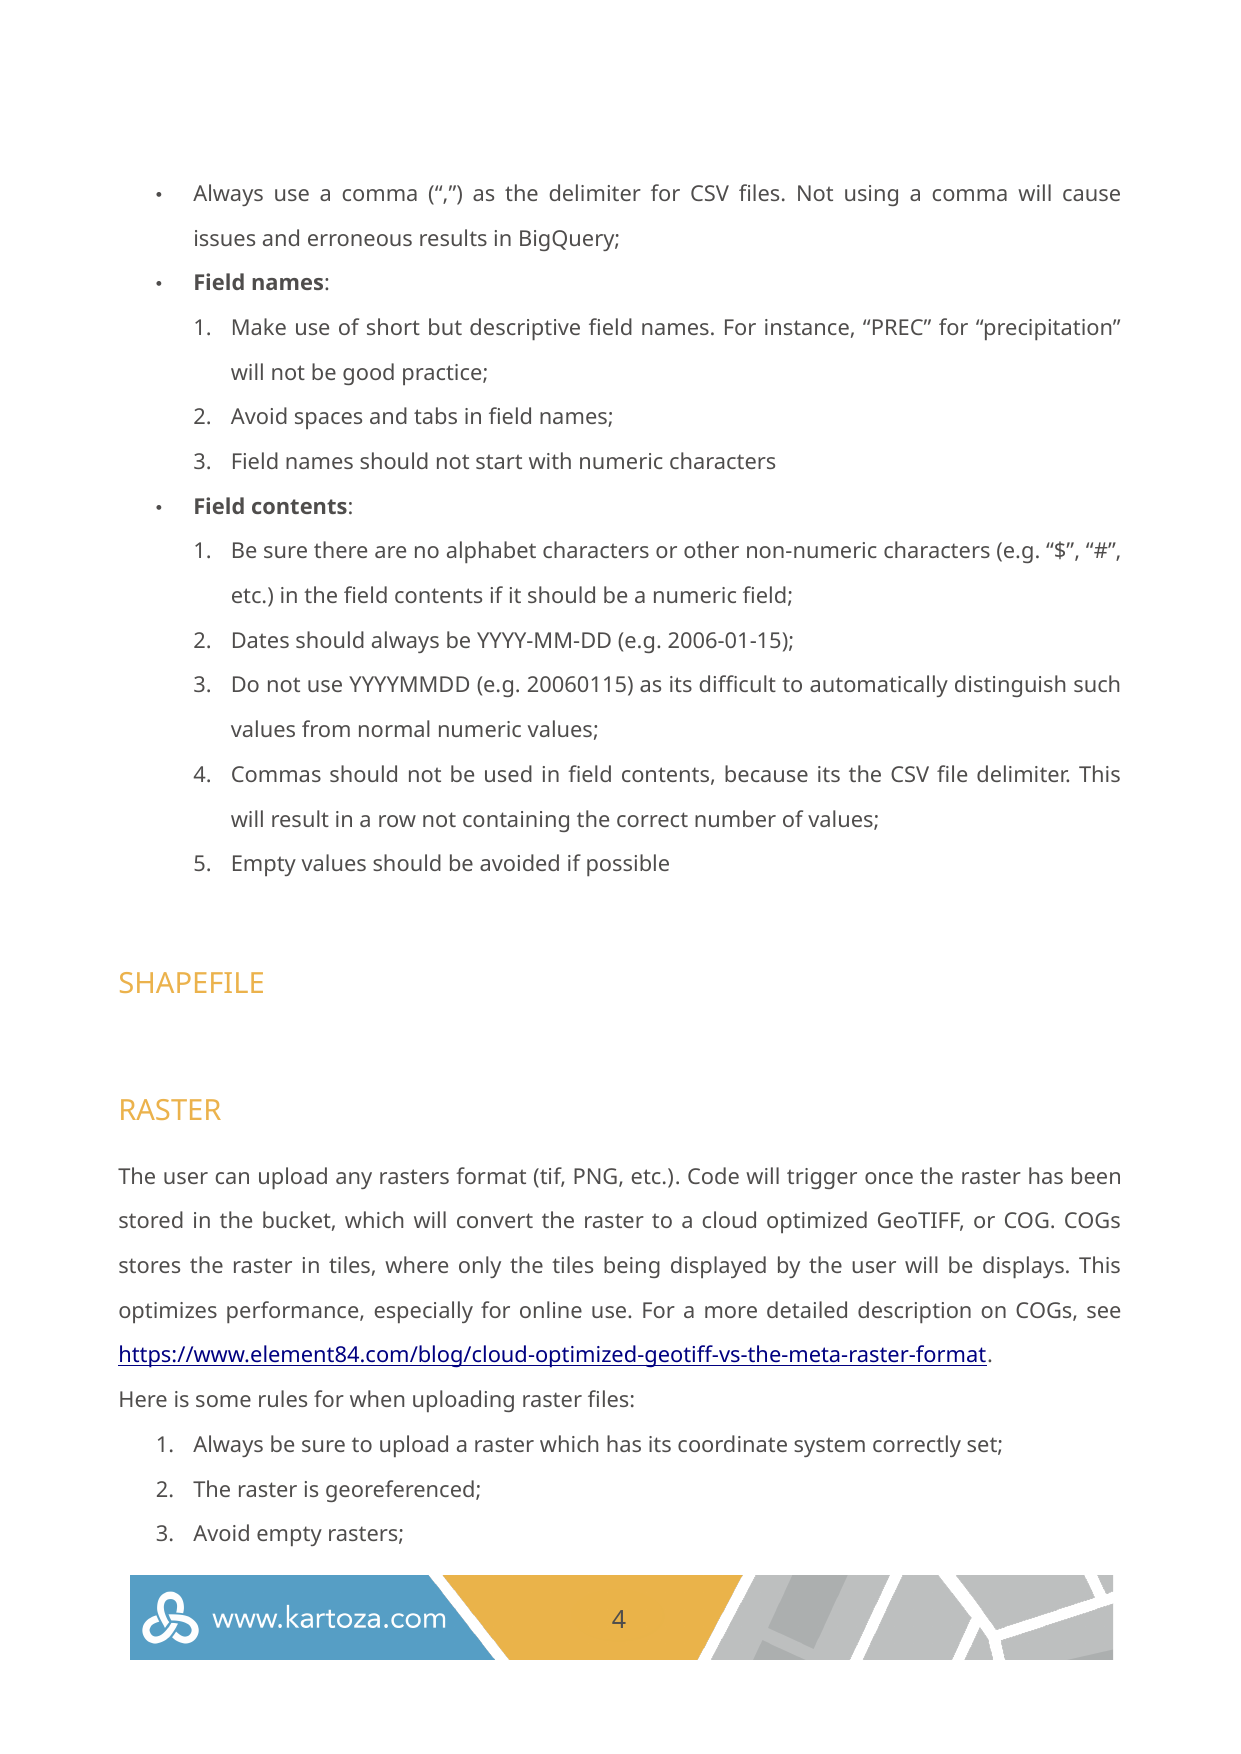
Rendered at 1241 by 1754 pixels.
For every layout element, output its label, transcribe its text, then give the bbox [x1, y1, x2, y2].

list Empty values should be avoided if possible [193, 848, 1122, 878]
list Avoid spaces and tabs in field names; [193, 401, 1122, 431]
list Make use of short but descriptive field names. For instance, “PREC” for “precipitation” will not be good practice; [193, 312, 1122, 386]
list Field names: [156, 267, 1122, 297]
list The raster is georeferenced; [156, 1473, 1122, 1503]
list Always use a comma (“,”) as the delimiter for CSV files. Not using a comma will cause issues and erroneous results in BigQuery; [156, 178, 1122, 252]
subtitle Shapefile [118, 962, 1122, 1002]
list Field contents: [156, 491, 1122, 521]
subtitle Raster [118, 1089, 1122, 1128]
list Be sure there are no alphabet characters or other non-numeric characters (e.g. “$”, “#”, etc.) in the field contents if it should be a numeric field; [193, 535, 1122, 610]
list Dates should always be YYYY-MM-DD (e.g. 2006-01-15); [193, 625, 1122, 654]
list Always be sure to upload a raster which has its coordinate system correctly set; [156, 1429, 1122, 1459]
text Here is some rules for when uploading raster files: [118, 1384, 1122, 1414]
list Do not use YYYYMMDD (e.g. 20060115) as its difficult to automatically distinguish such values from normal numeric values; [193, 669, 1122, 744]
picture [130, 1575, 1114, 1660]
list Avoid empty rasters; [156, 1518, 1122, 1548]
list Field names should not start with numeric characters [193, 446, 1122, 476]
text The user can upload any rasters format (tif, PNG, etc.). Code will trigger once the raster has been stored in the bucket, which will convert the raster to a cloud optimized GeoTIFF, or COG. COGs stores the raster in tiles, where only the tiles being displayed by the user will be displays. This optimizes performance, especially for online use. For a more detailed description on COGs, see https://www.element84.com/blog/cloud-optimized-geotiff-vs-the-meta-raster-format. [118, 1161, 1122, 1369]
list Commas should not be used in field contents, because its the CSV file delimiter. This will result in a row not containing the correct number of values; [193, 759, 1122, 833]
